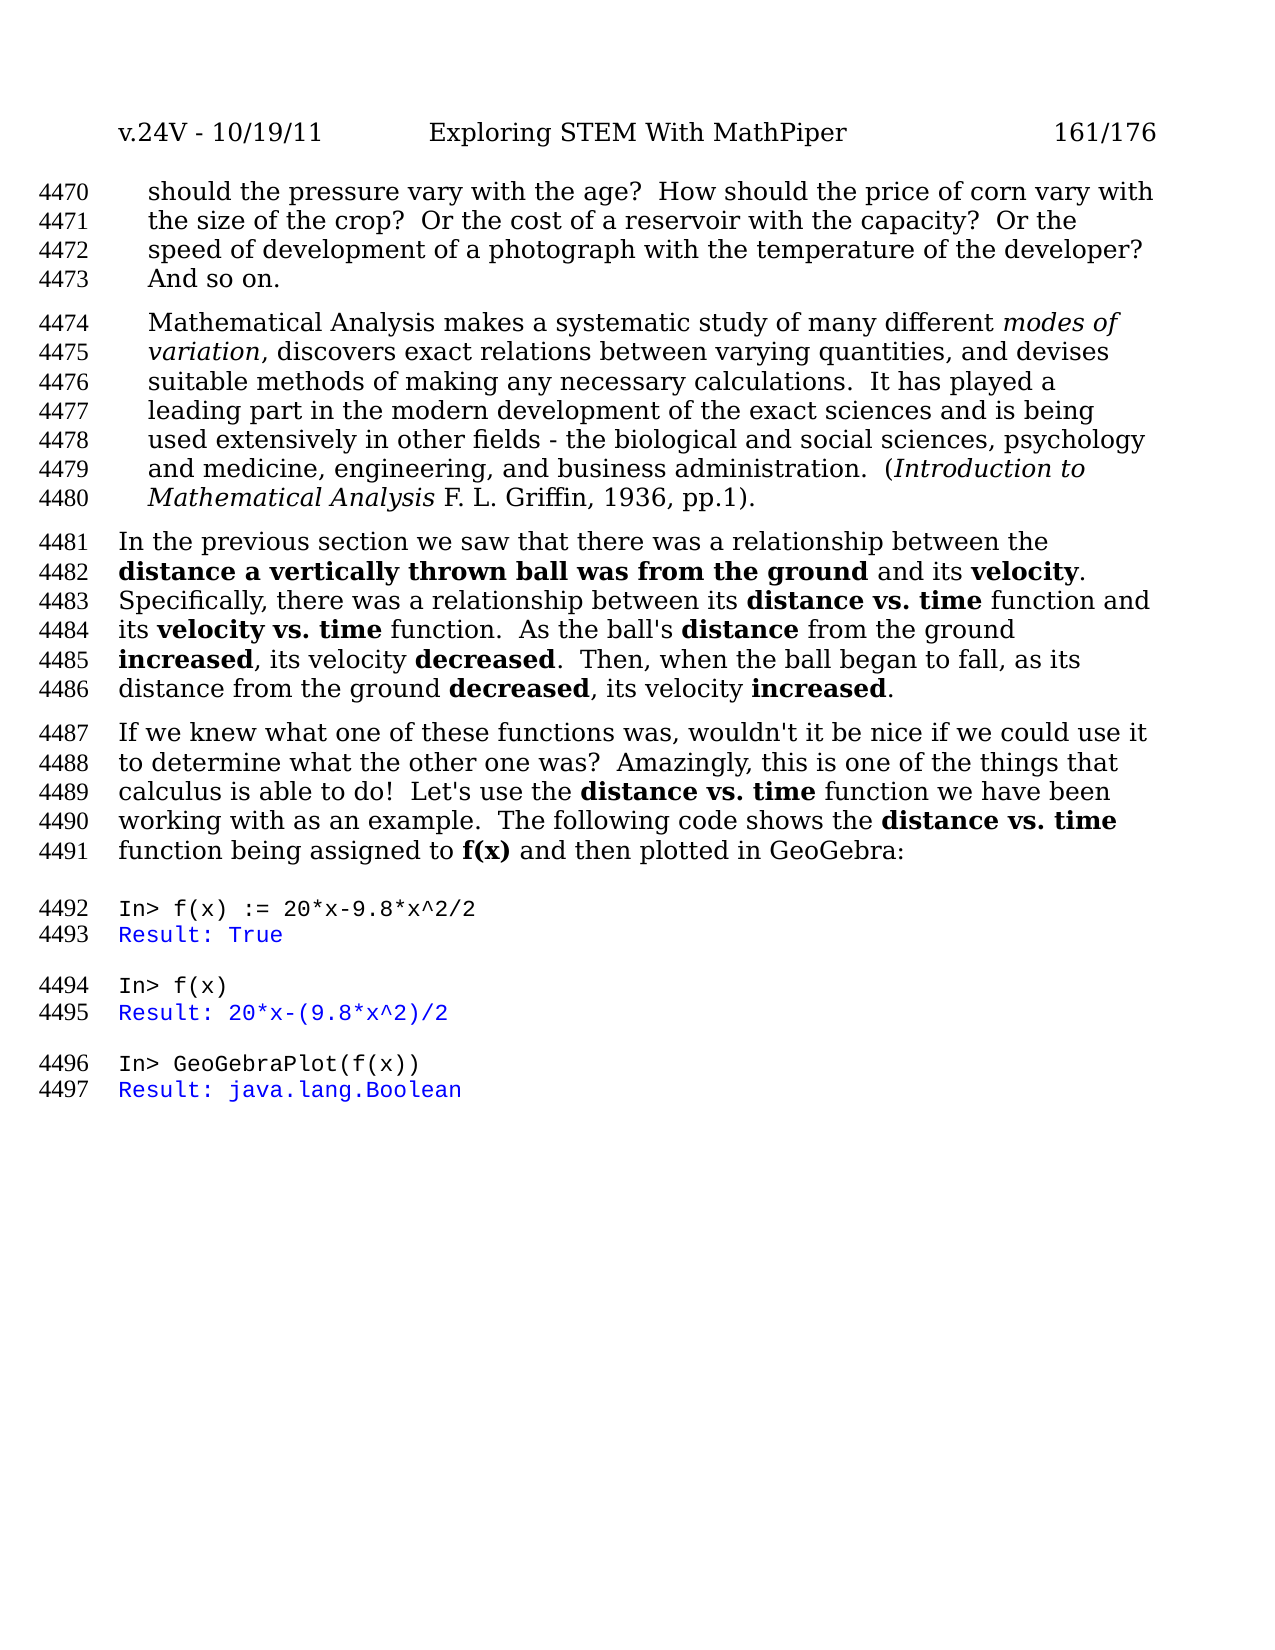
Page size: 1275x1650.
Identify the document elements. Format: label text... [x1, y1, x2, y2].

text In the previous section we saw that there was a relationship between the distance a vertically thrown ball was from the ground and its velocity. Specifically, there was a relationship between its distance vs. time function and its velocity vs. time function. As the ball's distance from the ground increased, its velocity decreased. Then, when the ball began to fall, as its distance from the ground decreased, its velocity increased. [118, 528, 1157, 704]
text In> GeoGebraPlot(f(x)) [118, 1053, 1157, 1079]
text Result: True [118, 923, 1157, 949]
text In> f(x) := 20*x-9.8*x^2/2 [118, 897, 1157, 923]
text should the pressure vary with the age? How should the price of corn vary with the size of the crop? Or the cost of a reservoir with the capacity? Or the speed of development of a photograph with the temperature of the developer? And so on. [148, 177, 1157, 293]
text Mathematical Analysis makes a systematic study of many different modes of variation, discovers exact relations between varying quantities, and devises suitable methods of making any necessary calculations. It has played a leading part in the modern development of the exact sciences and is being used extensively in other fields - the biological and social sciences, psychology and medicine, engineering, and business administration. (Introduction to Mathematical Analysis F. L. Griffin, 1936, pp.1). [148, 308, 1157, 513]
text Result: java.lang.Boolean [118, 1079, 1157, 1104]
text Result: 20*x-(9.8*x^2)/2 [118, 1001, 1157, 1027]
text In> f(x) [118, 975, 1157, 1001]
text If we knew what one of these functions was, wouldn't it be nice if we could use it to determine what the other one was? Amazingly, this is one of the things that calculus is able to do! Let's use the distance vs. time function we have been working with as an example. The following code shows the distance vs. time function being assigned to f(x) and then plotted in GeoGebra: [118, 719, 1157, 865]
